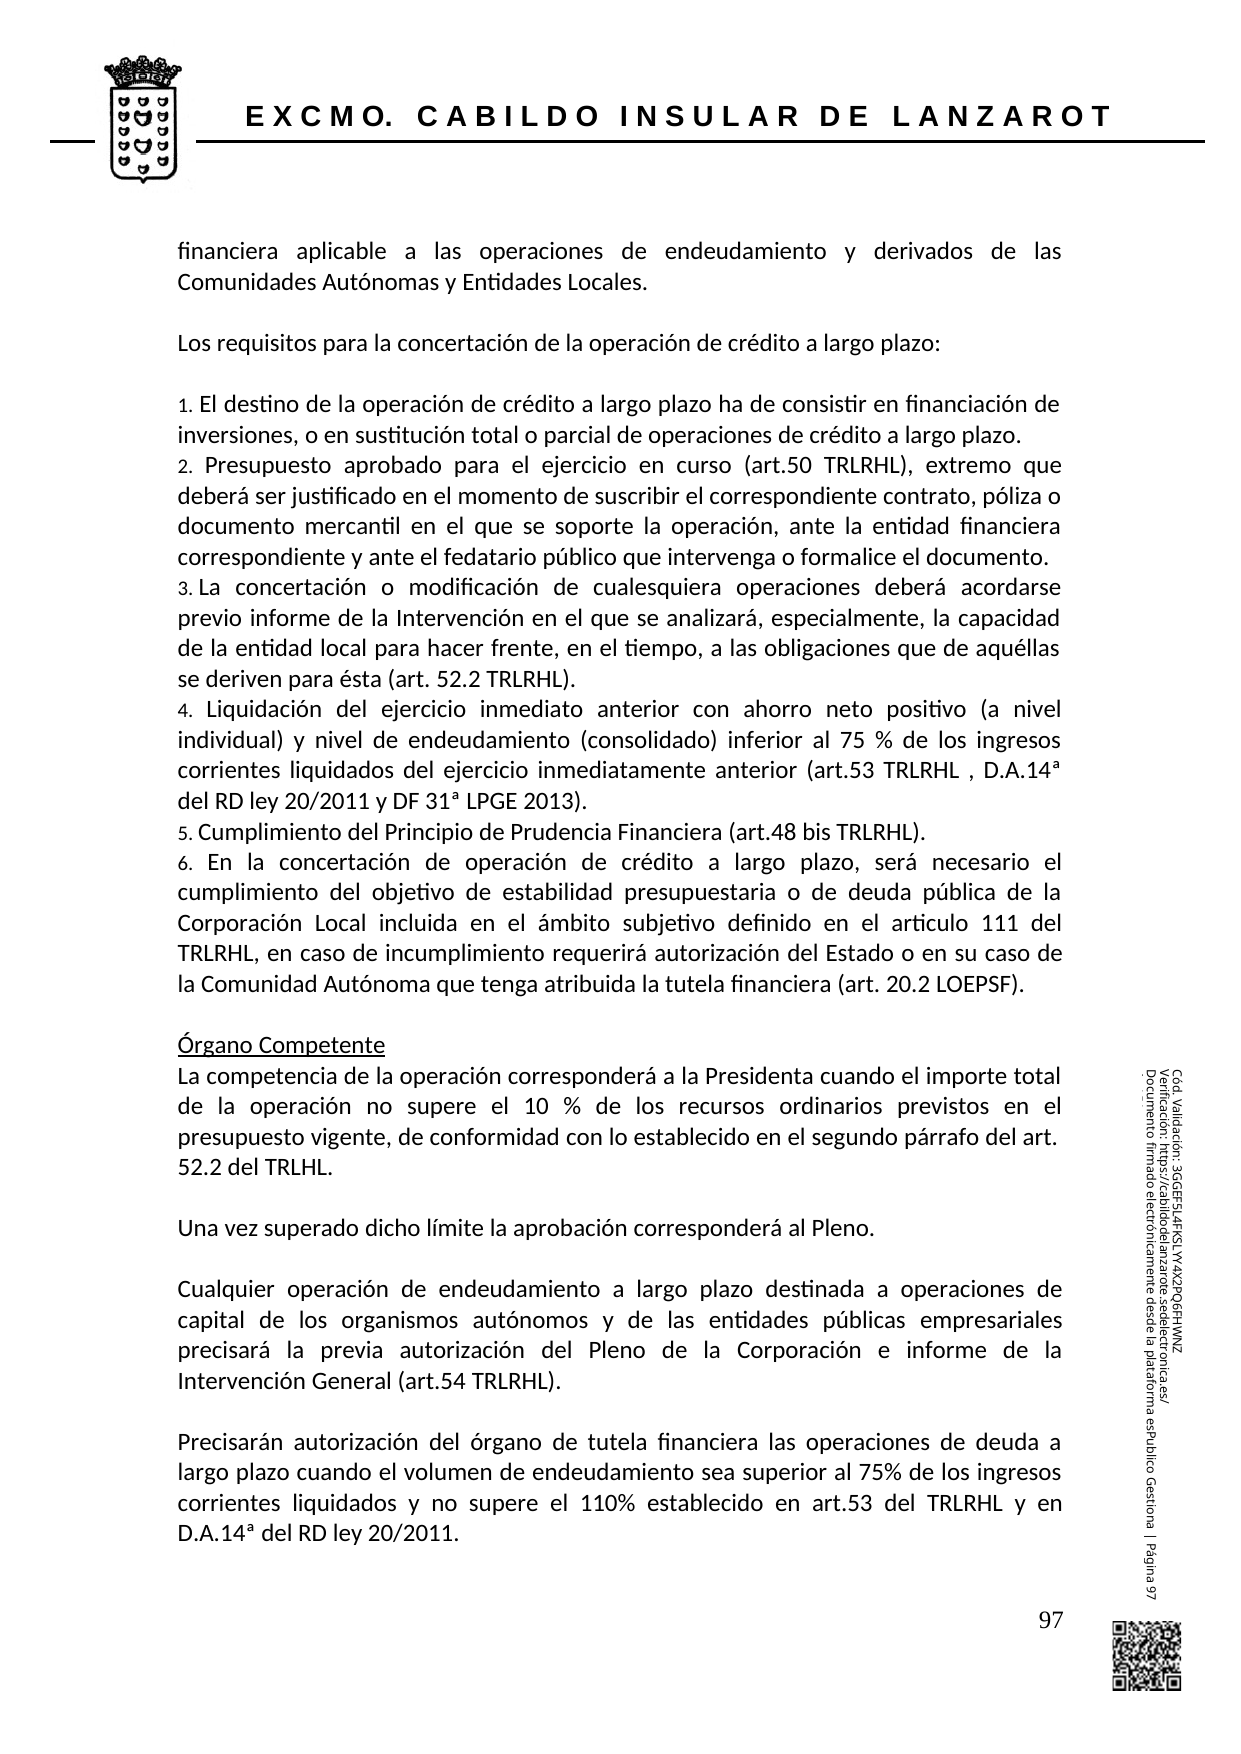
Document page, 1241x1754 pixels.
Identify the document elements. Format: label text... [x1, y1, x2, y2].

text La competencia de la operación corresponderá a la Presidenta cuando el importe total de la operación no supere el 10 % de los recursos ordinarios previstos en el presupuesto vigente, de conformidad con lo establecido en el segundo párrafo del art. [177, 1060, 1062, 1151]
text Órgano Competente [177, 1029, 1192, 1060]
text Precisarán autorización del órgano de tutela financiera las operaciones de deuda a largo plazo cuando el volumen de endeudamiento sea superior al 75% de los ingresos corrientes liquidados y no supere el 110% establecido en art.53 del TRLRHL y en D.A.14ª del RD ley 20/2011. [177, 1426, 1063, 1548]
text Los requisitos para la concertación de la operación de crédito a largo plazo: [177, 327, 1192, 358]
list El destino de la operación de crédito a largo plazo ha de consistir en financiación de inversiones, o en sustitución total o parcial de operaciones de crédito a largo plazo. [177, 388, 1062, 449]
list Liquidación del ejercicio inmediato anterior con ahorro neto positivo (a nivel individual) y nivel de endeudamiento (consolidado) inferior al 75 % de los ingresos corrientes liquidados del ejercicio inmediatamente anterior (art.53 TRLRHL , D.A.14ª del RD ley 20/2011 y DF 31ª LPGE 2013). [177, 693, 1062, 816]
list En la concertación de operación de crédito a largo plazo, será necesario el cumplimiento del objetivo de estabilidad presupuestaria o de deuda pública de la Corporación Local incluida en el ámbito subjetivo definido en el articulo 111 del TRLRHL, en caso de incumplimiento requerirá autorización del Estado o en su caso de la Comunidad Autónoma que tenga atribuida la tutela financiera (art. 20.2 LOEPSF). [177, 846, 1063, 999]
list Presupuesto aprobado para el ejercicio en curso (art.50 TRLRHL), extremo que deberá ser justificado en el momento de suscribir el correspondiente contrato, póliza o documento mercantil en el que se soporte la operación, ante la entidad financiera correspondiente y ante el fedatario público que intervenga o formalice el documento. [177, 449, 1063, 571]
picture [95, 39, 196, 193]
list Cumplimiento del Principio de Prudencia Financiera (art.48 bis TRLRHL). [177, 816, 1192, 846]
text 52.2 del TRLHL. [177, 1151, 1143, 1182]
text Cód. Validación: 3GGEF5L4FKSLYY4X2PQ6FHWNZ [1171, 1069, 1184, 1611]
text Cualquier operación de endeudamiento a largo plazo destinada a operaciones de capital de los organismos autónomos y de las entidades públicas empresariales precisará la previa autorización del Pleno de la Corporación e informe de la Intervención General (art.54 TRLRHL). [177, 1273, 1063, 1395]
text Verificación: https://cabildodelanzarote.sedelectronica.es/ [1158, 1069, 1171, 1611]
text Una vez superado dicho límite la aprobación corresponderá al Pleno. [177, 1212, 1143, 1243]
text 97 [164, 1605, 1063, 1634]
picture [1112, 1621, 1182, 1691]
text Documento firmado electrónicamente desde la plataforma esPublico Gestiona | Página 97 de 151 [1143, 1069, 1158, 1611]
text financiera aplicable a las operaciones de endeudamiento y derivados de las Comunidades Autónomas y Entidades Locales. [177, 236, 1062, 297]
list La concertación o modificación de cualesquiera operaciones deberá acordarse previo informe de la Intervención en el que se analizará, especialmente, la capacidad de la entidad local para hacer frente, en el tiempo, a las obligaciones que de aquéllas se deriven para ésta (art. 52.2 TRLRHL). [177, 571, 1062, 693]
